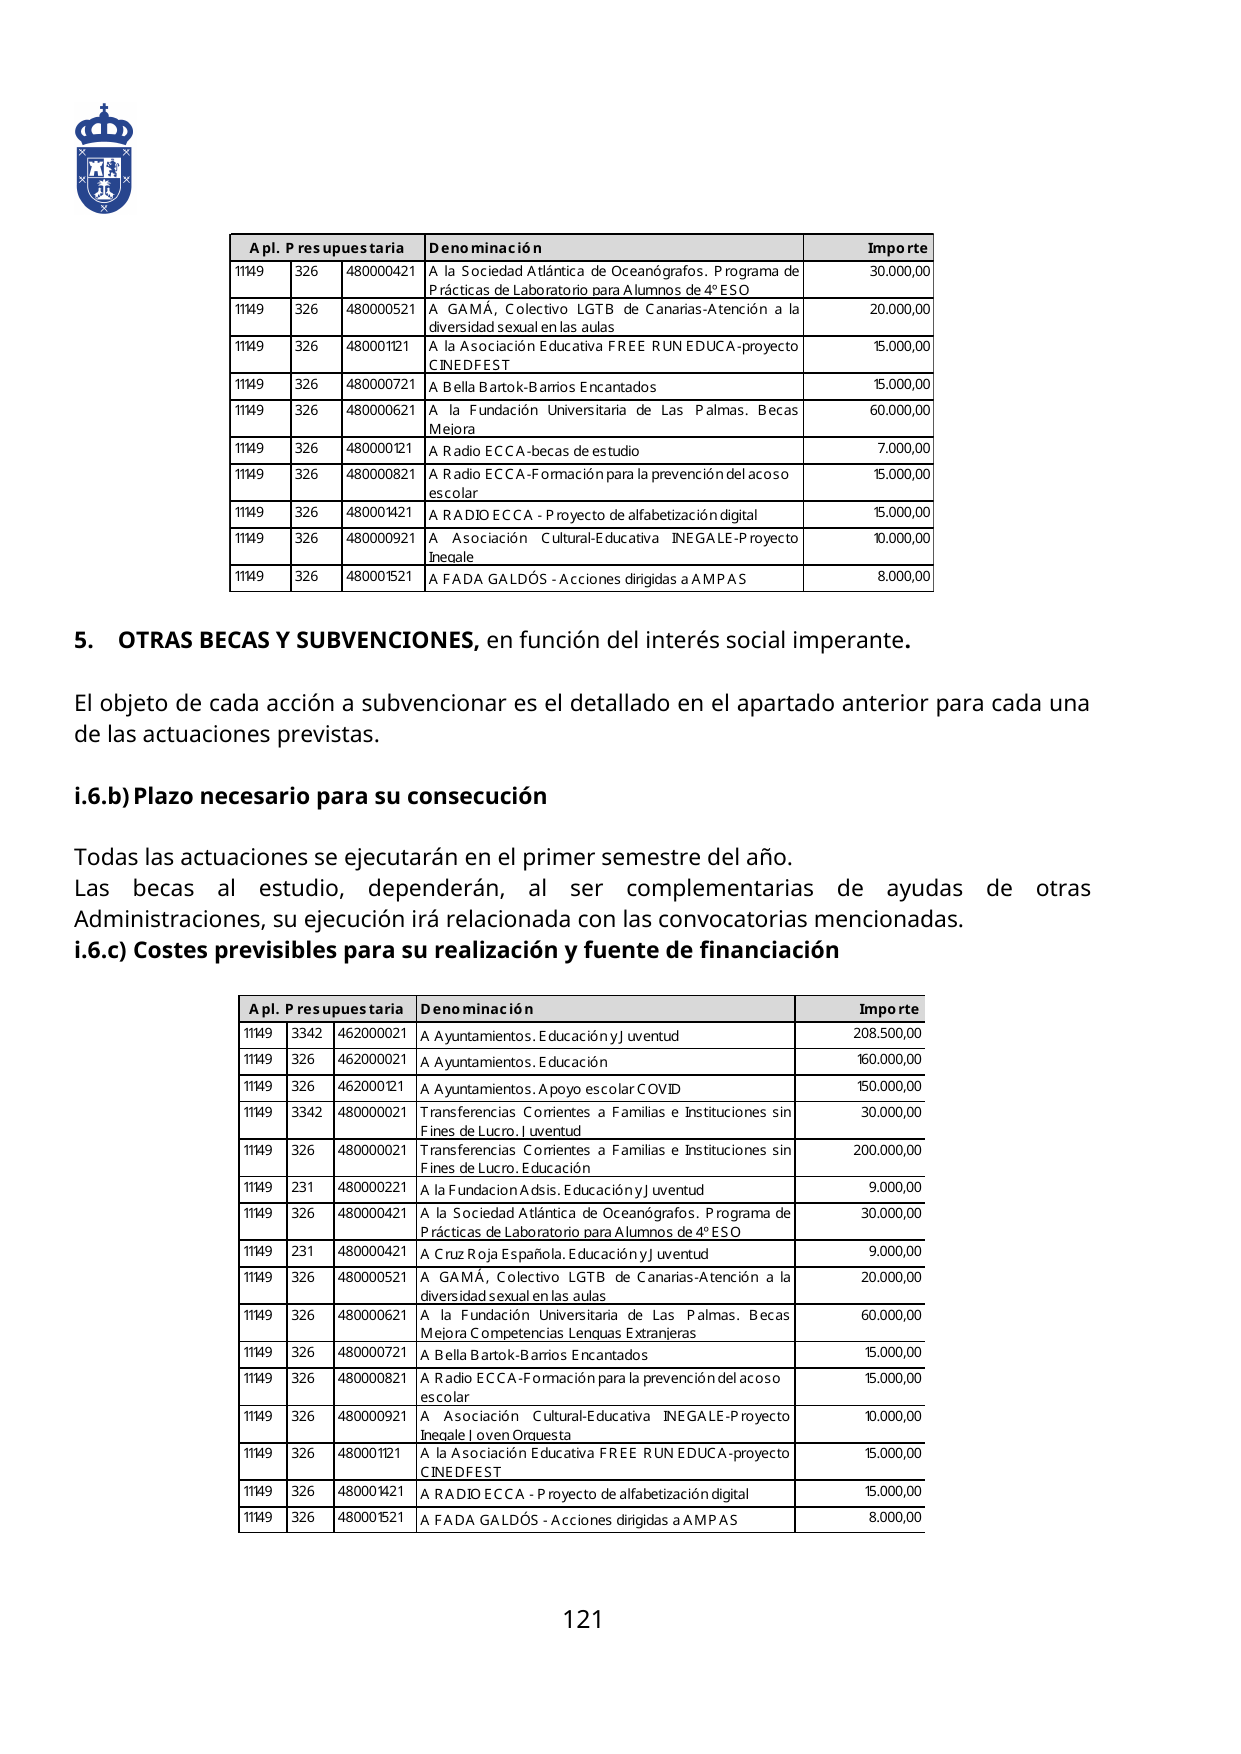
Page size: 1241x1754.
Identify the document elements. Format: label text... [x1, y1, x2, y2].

list Costes previsibles para su realización y fuente de financiación [74, 934, 1092, 966]
picture [73, 102, 137, 215]
list OTRAS BECAS Y SUBVENCIONES, en función del interés social imperante. [74, 624, 1092, 655]
text El objeto de cada acción a subvencionar es el detallado en el apartado anterior para cada una de las actuaciones previstas. [74, 686, 1092, 749]
list Plazo necesario para su consecución [74, 780, 1092, 811]
text Las becas al estudio, dependerán, al ser complementarias de ayudas de otras Administraciones, su ejecución irá relacionada con las convocatorias mencionadas. [74, 872, 1092, 934]
text Todas las actuaciones se ejecutarán en el primer semestre del año. [74, 841, 1092, 872]
